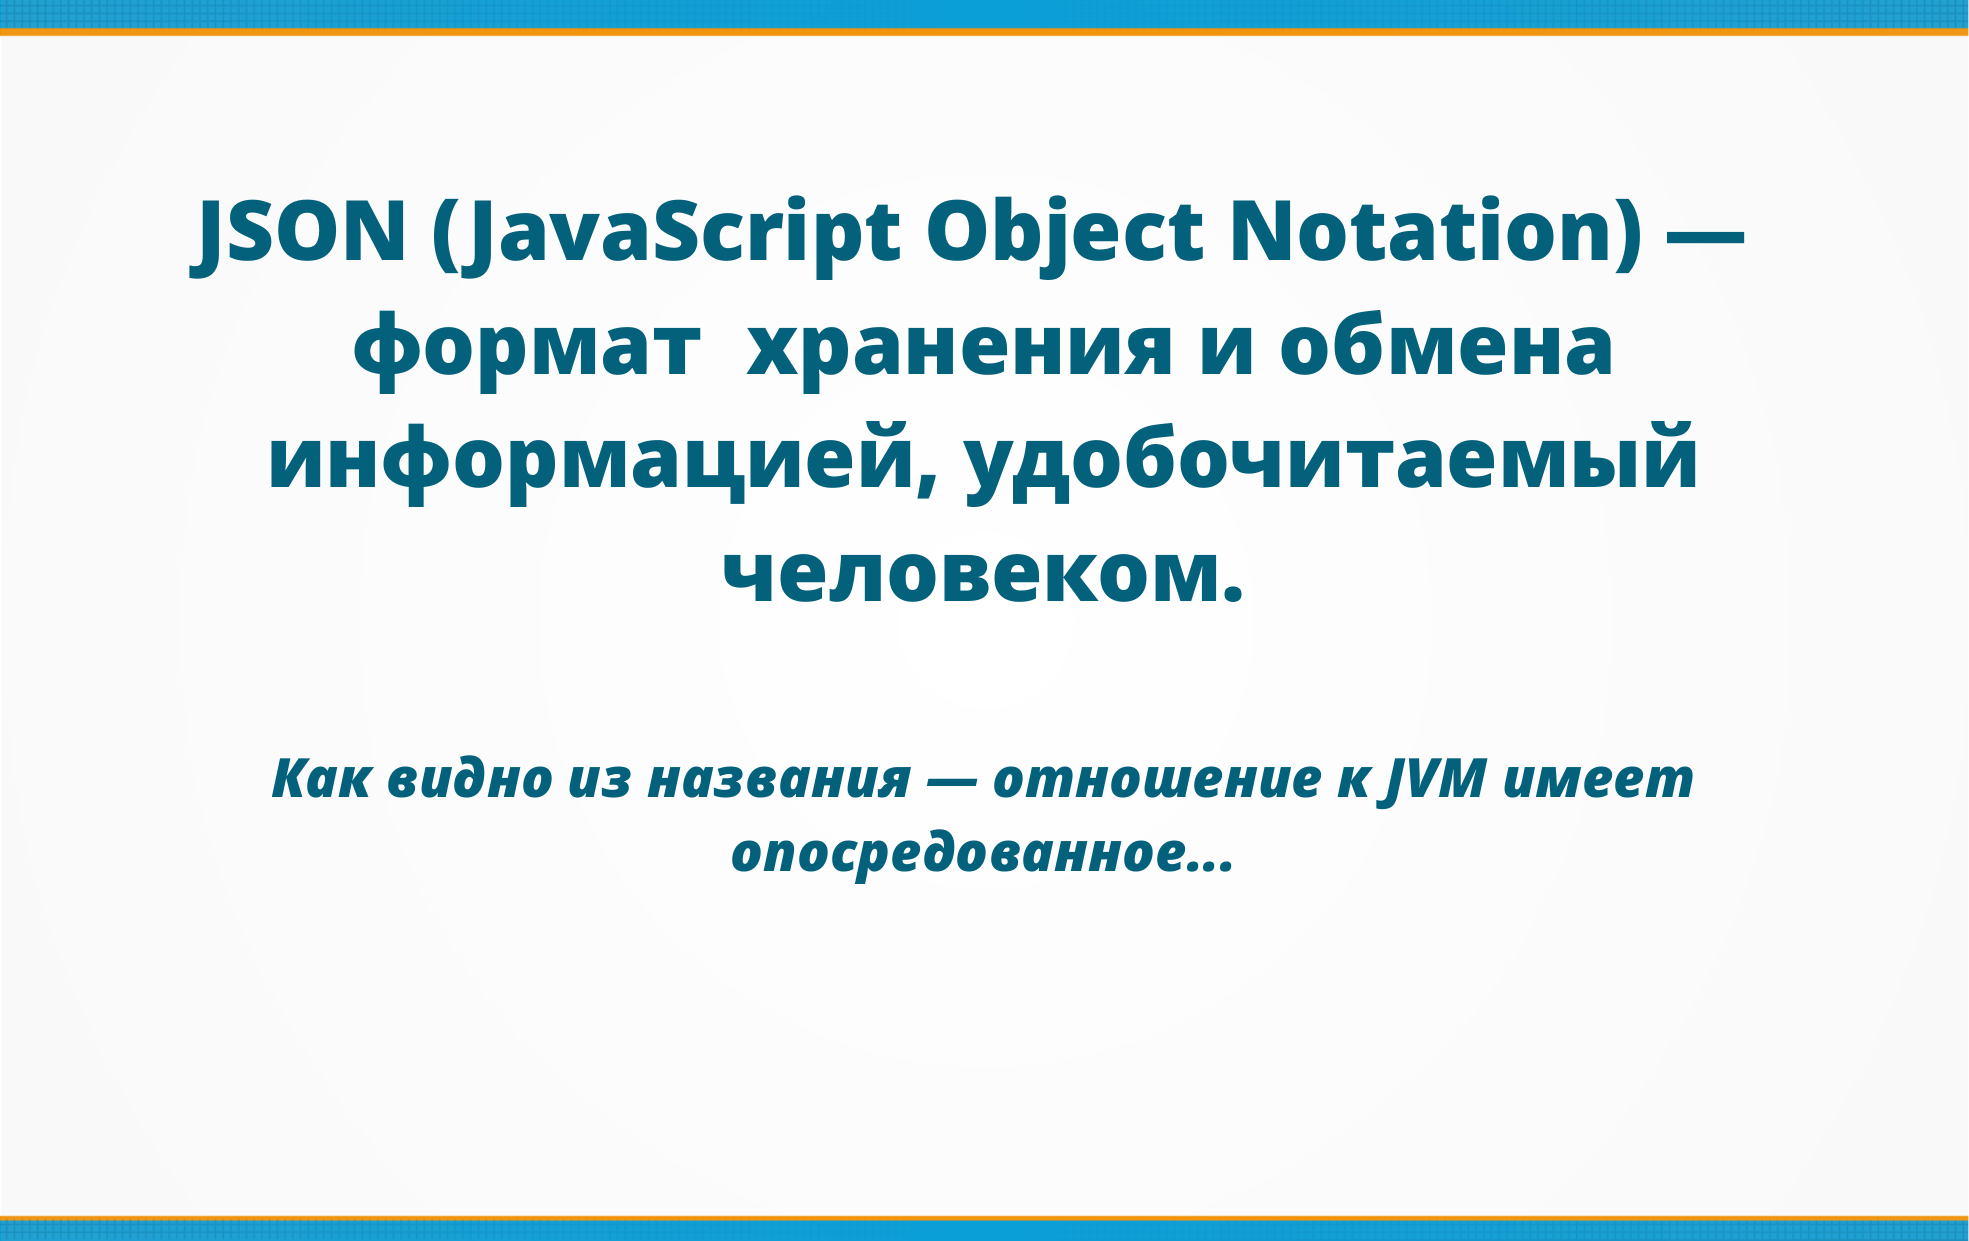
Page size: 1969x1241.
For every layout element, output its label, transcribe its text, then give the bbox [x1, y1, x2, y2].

picture [0, 0, 1969, 1241]
subtitle JSON (JavaScript Object Notation) — формат хранения и обмена информацией, удобочитаемый человеком. Как видно из названия — отношение к JVM имеет опосредованное... [98, 49, 1870, 1010]
